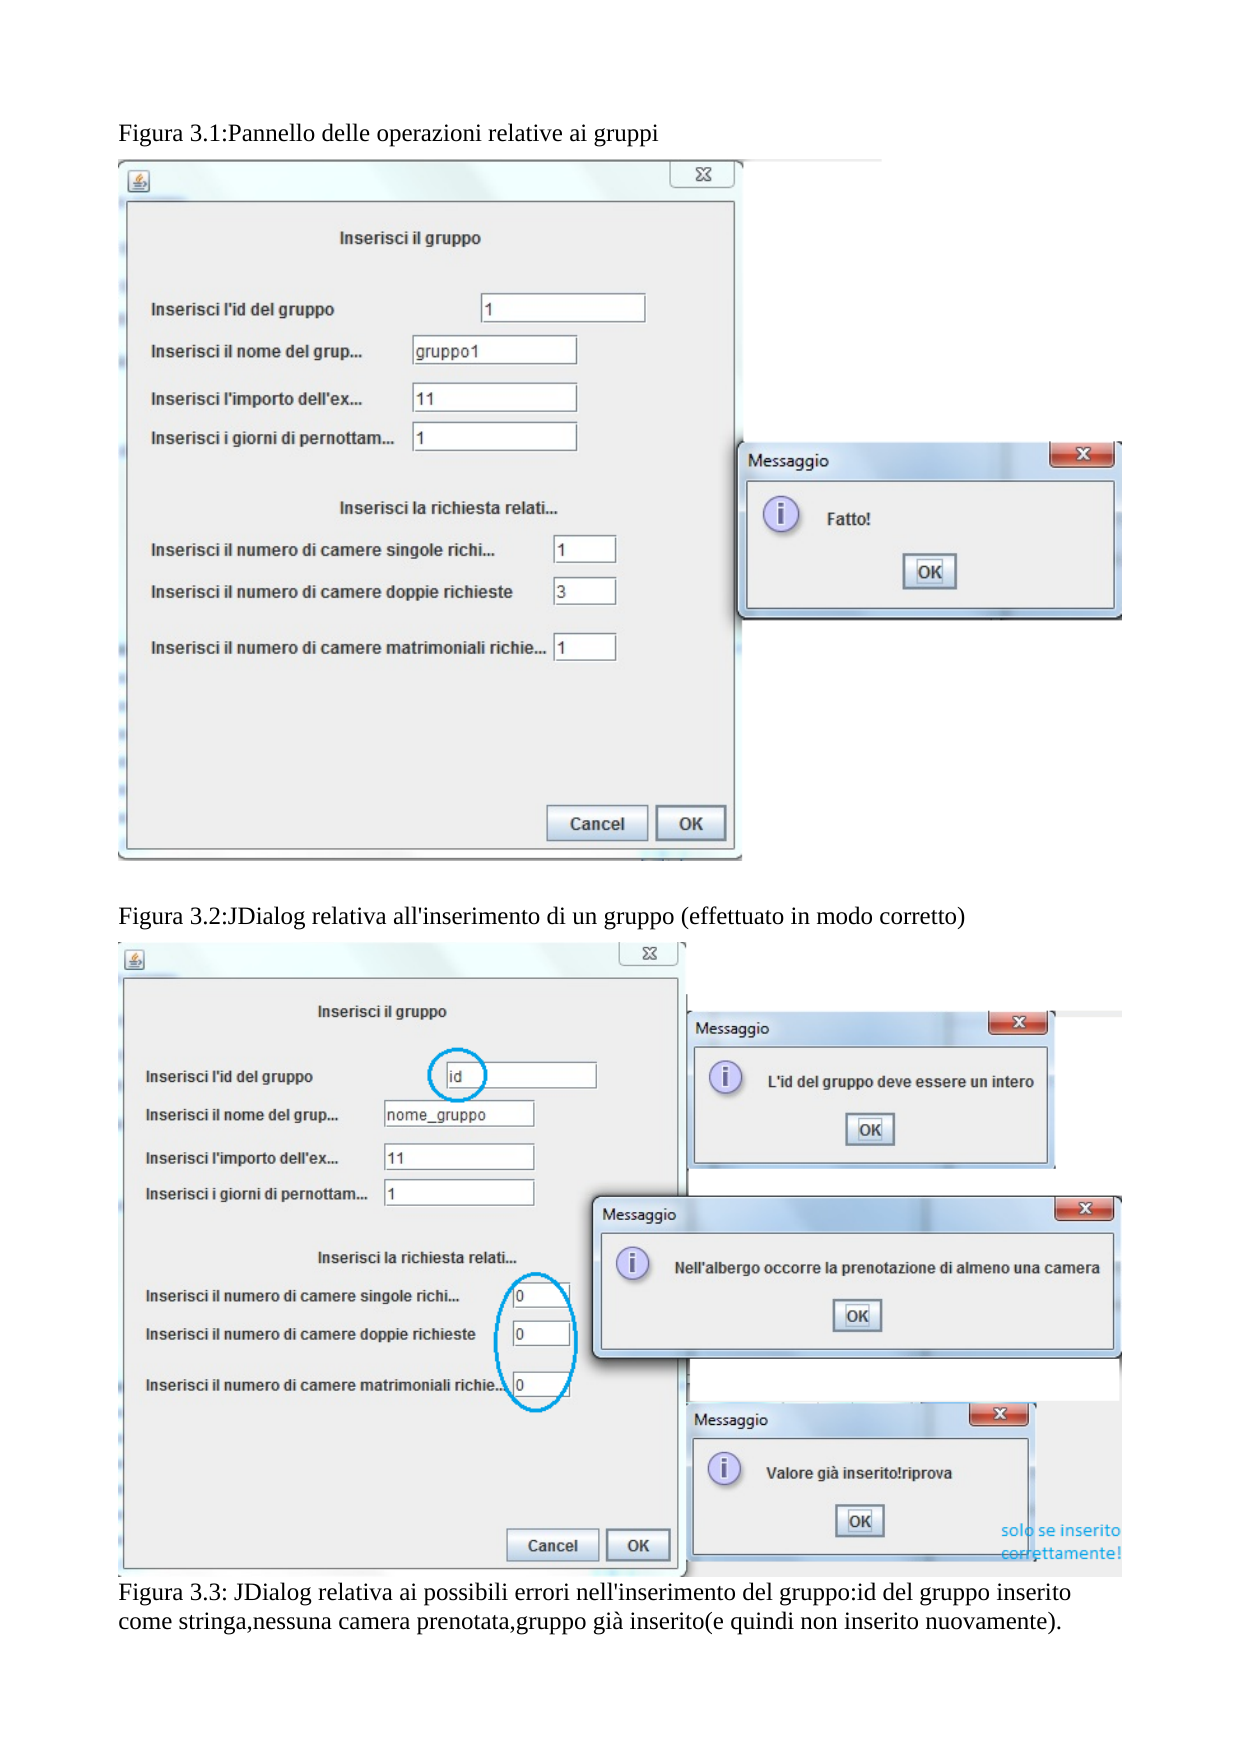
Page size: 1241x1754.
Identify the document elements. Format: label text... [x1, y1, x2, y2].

text Figura 3.1:Pannello delle operazioni relative ai gruppi [118, 118, 1122, 147]
text Figura 3.3: JDialog relativa ai possibili errori nell'inserimento del gruppo:id del gruppo inserito come stringa,nessuna camera prenotata,gruppo già inserito(e quindi non inserito nuovamente). [118, 1577, 1122, 1634]
picture [118, 159, 1122, 861]
picture [118, 942, 1122, 1577]
text Figura 3.2:JDialog relativa all'inserimento di un gruppo (effettuato in modo corretto) [118, 901, 1122, 930]
